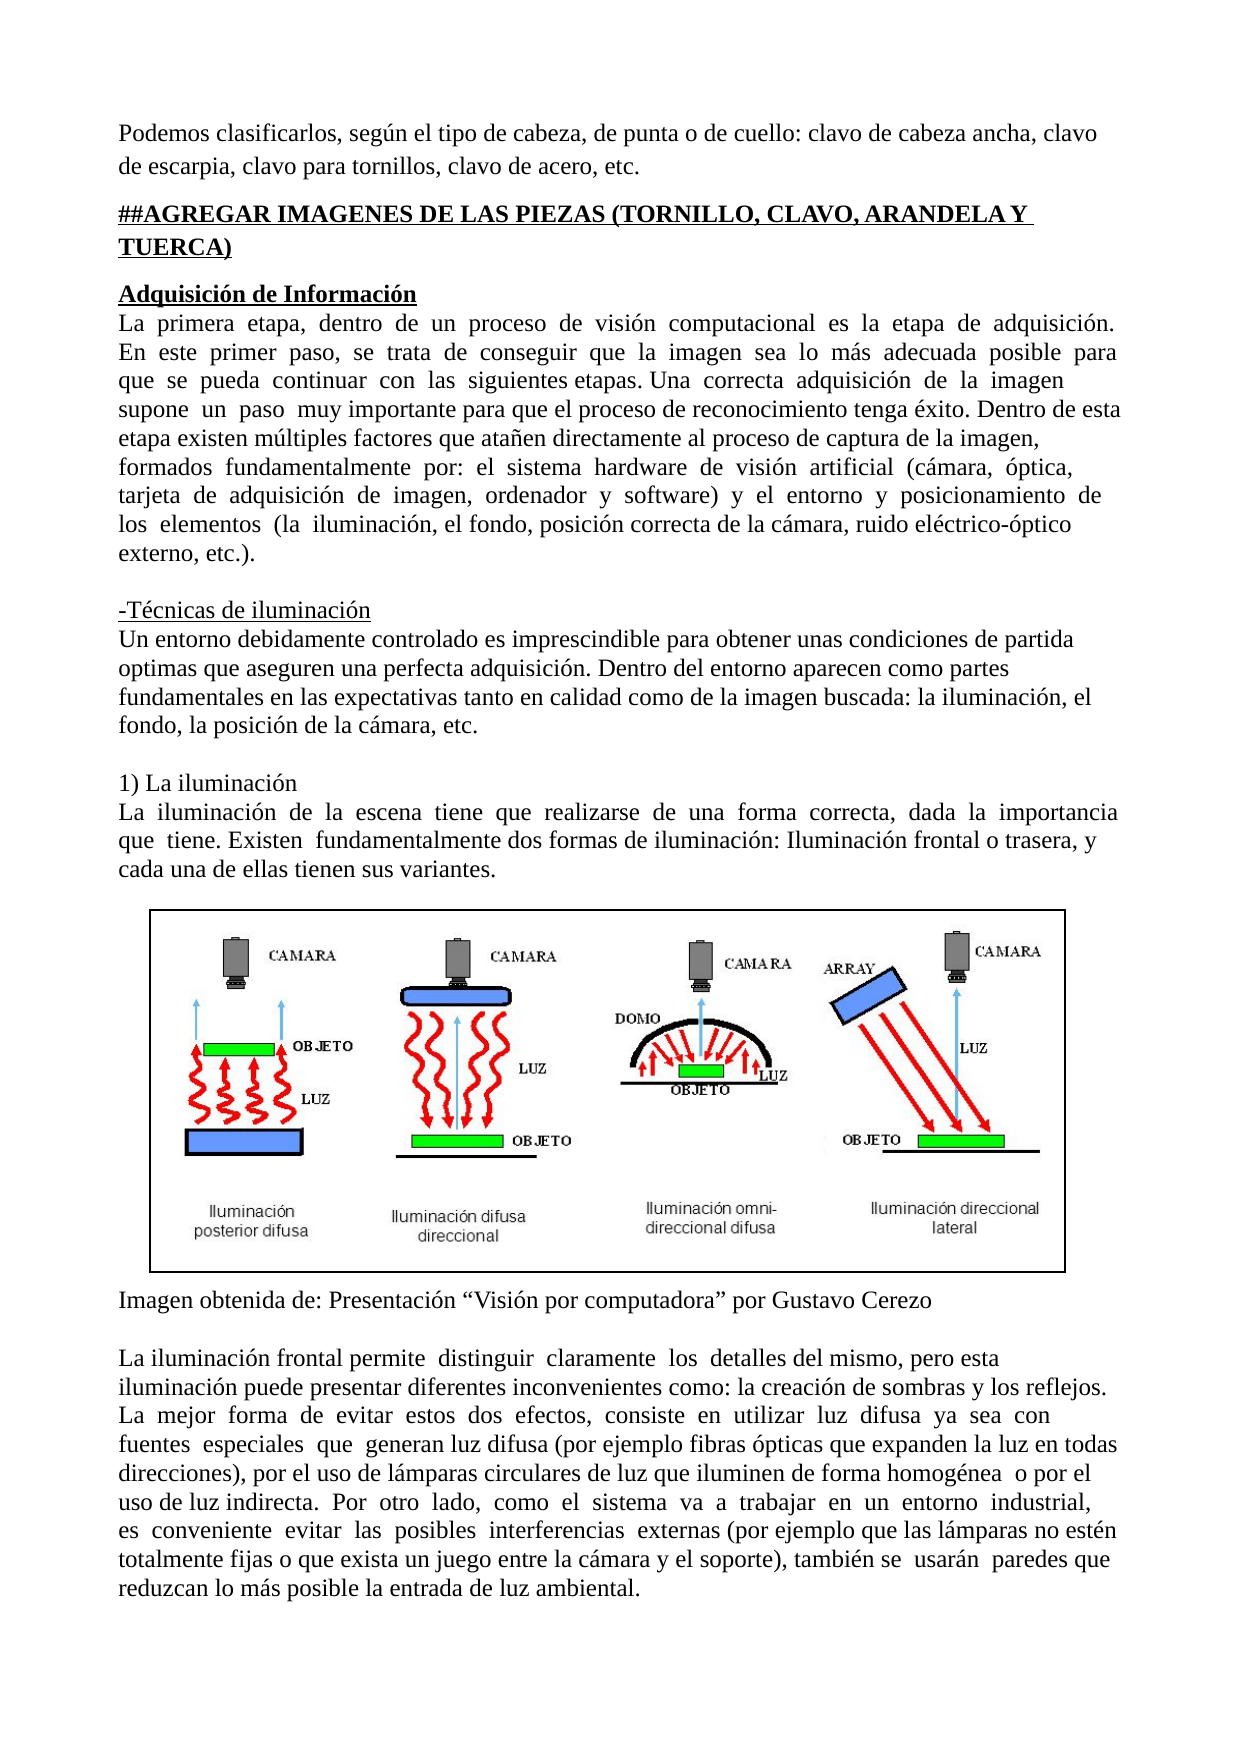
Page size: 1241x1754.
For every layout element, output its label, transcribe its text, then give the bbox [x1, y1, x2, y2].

text Un entorno debidamente controlado es imprescindible para obtener unas condiciones de partida optimas que aseguren una perfecta adquisición. Dentro del entorno aparecen como partes fundamentales en las expectativas tanto en calidad como de la imagen buscada: la iluminación, el fondo, la posición de la cámara, etc. [118, 624, 1122, 739]
text ##AGREGAR IMAGENES DE LAS PIEZAS (TORNILLO, CLAVO, ARANDELA Y TUERCA) [118, 199, 1122, 261]
picture [153, 913, 1062, 1268]
text 1) La iluminación [118, 768, 1122, 797]
text La primera etapa, dentro de un proceso de visión computacional es la etapa de adquisición. En este primer paso, se trata de conseguir que la imagen sea lo más adecuada posible para que se pueda continuar con las siguientes etapas. Una correcta adquisición de la imagen supone un paso muy importante para que el proceso de reconocimiento tenga éxito. Dentro de esta etapa existen múltiples factores que atañen directamente al proceso de captura de la imagen, formados fundamentalmente por: el sistema hardware de visión artificial (cámara, óptica, tarjeta de adquisición de imagen, ordenador y software) y el entorno y posicionamiento de los elementos (la iluminación, el fondo, posición correcta de la cámara, ruido eléctrico-óptico externo, etc.). [118, 308, 1122, 567]
text La iluminación de la escena tiene que realizarse de una forma correcta, dada la importancia que tiene. Existen fundamentalmente dos formas de iluminación: Iluminación frontal o trasera, y cada una de ellas tienen sus variantes. [118, 797, 1122, 883]
text Imagen obtenida de: Presentación “Visión por computadora” por Gustavo Cerezo [118, 1286, 1122, 1314]
text Podemos clasificarlos, según el tipo de cabeza, de punta o de cuello: clavo de cabeza ancha, clavo de escarpia, clavo para tornillos, clavo de acero, etc. [118, 118, 1122, 180]
text -Técnicas de iluminación [118, 596, 1122, 624]
text La iluminación frontal permite distinguir claramente los detalles del mismo, pero esta iluminación puede presentar diferentes inconvenientes como: la creación de sombras y los reflejos. La mejor forma de evitar estos dos efectos, consiste en utilizar luz difusa ya sea con fuentes especiales que generan luz difusa (por ejemplo fibras ópticas que expanden la luz en todas direcciones), por el uso de lámparas circulares de luz que iluminen de forma homogénea o por el uso de luz indirecta. Por otro lado, como el sistema va a trabajar en un entorno industrial, es conveniente evitar las posibles interferencias externas (por ejemplo que las lámparas no estén totalmente fijas o que exista un juego entre la cámara y el soporte), también se usarán paredes que reduzcan lo más posible la entrada de luz ambiental. [118, 1343, 1122, 1602]
text Adquisición de Información [118, 279, 1122, 308]
